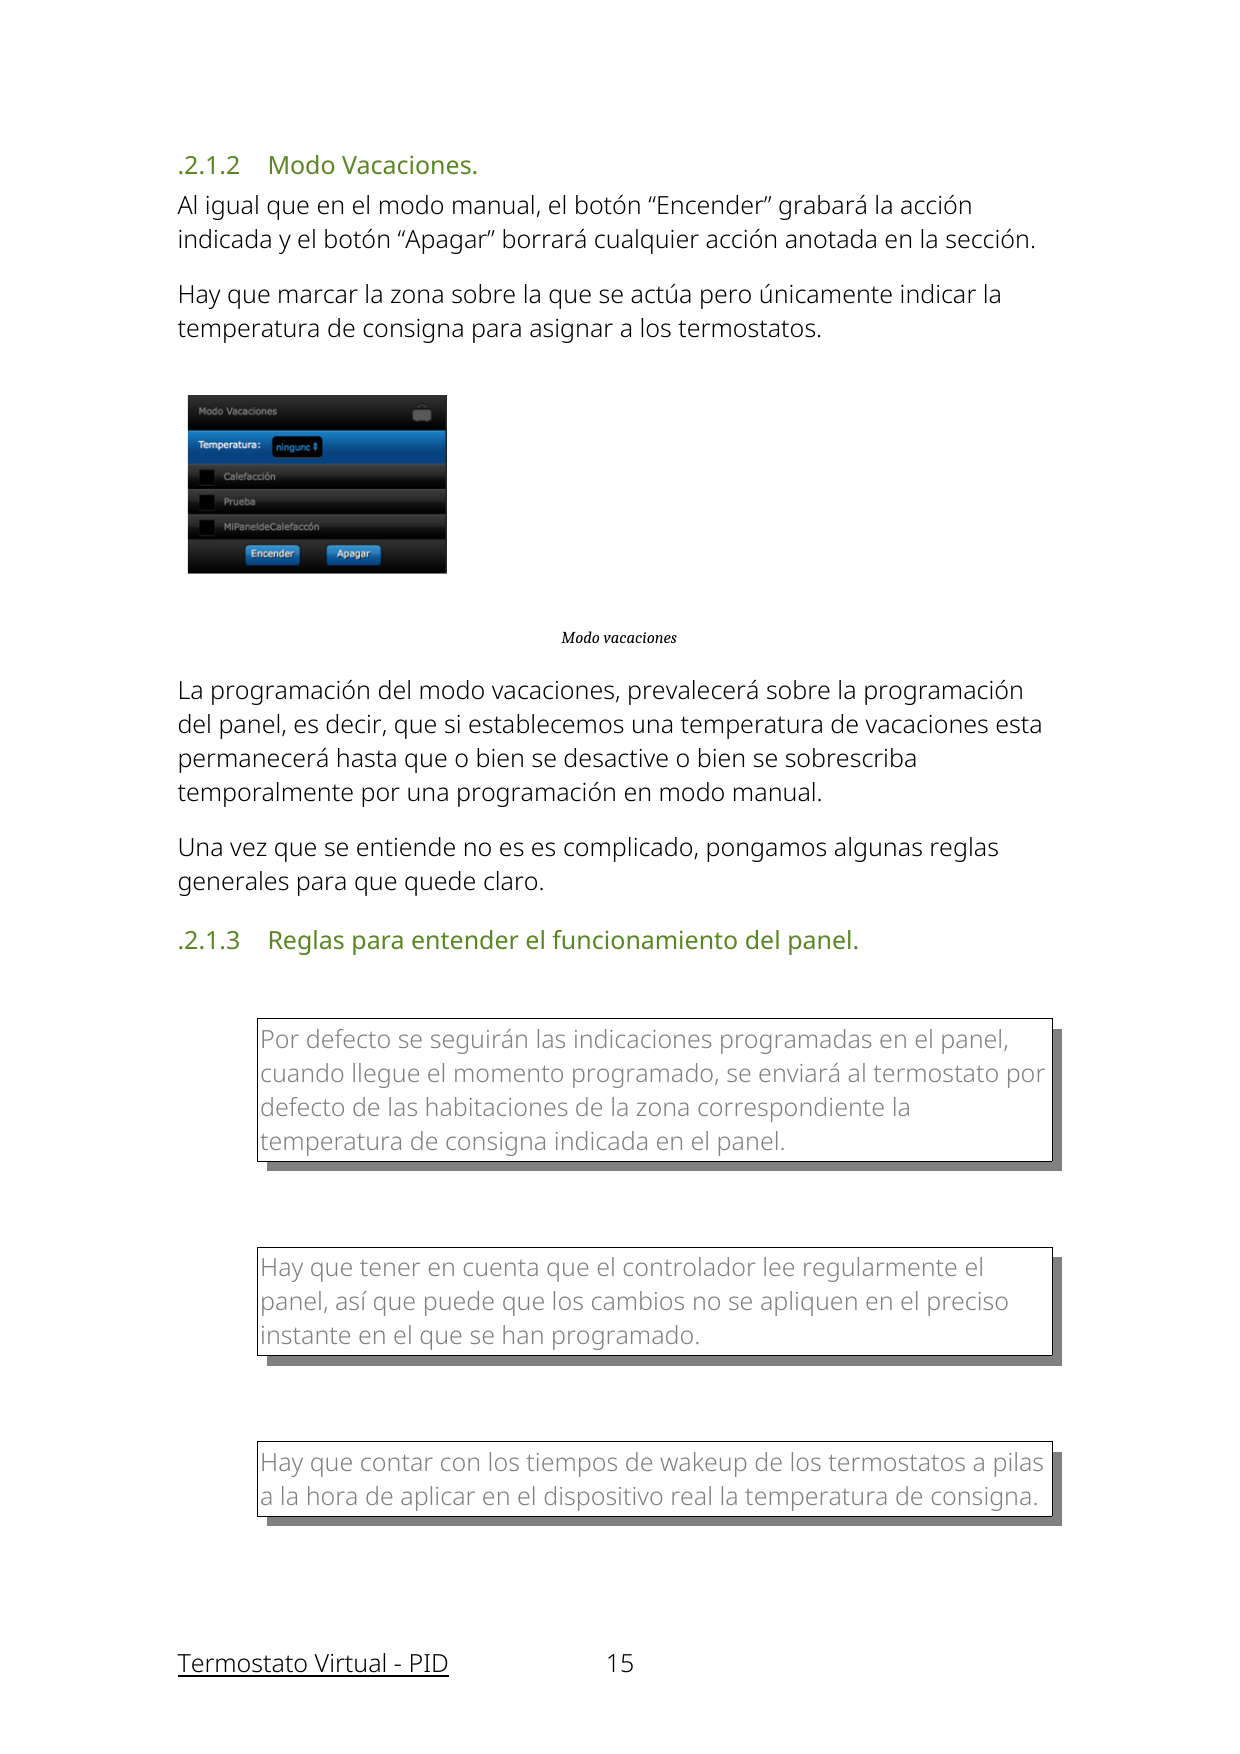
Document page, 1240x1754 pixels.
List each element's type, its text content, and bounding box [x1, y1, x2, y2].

text Una vez que se entiende no es es complicado, pongamos algunas reglas generales para que quede claro. [177, 830, 1062, 898]
subtitle Reglas para entender el funcionamiento del panel. [177, 923, 1062, 957]
subtitle Modo Vacaciones. [177, 148, 1062, 182]
text Hay que marcar la zona sobre la que se actúa pero únicamente indicar la temperatura de consigna para asignar a los termostatos. [177, 277, 1062, 345]
text Hay que tener en cuenta que el controlador lee regularmente el panel, así que puede que los cambios no se apliquen en el preciso instante en el que se han programado. [258, 1248, 1052, 1355]
list Modo vacaciones [177, 629, 1062, 648]
text Por defecto se seguirán las indicaciones programadas en el panel, cuando llegue el momento programado, se enviará al termostato por defecto de las habitaciones de la zona correspondiente la temperatura de consigna indicada en el panel. [258, 1019, 1052, 1161]
text Hay que contar con los tiempos de wakeup de los termostatos a pilas a la hora de aplicar en el dispositivo real la temperatura de consigna. [258, 1442, 1052, 1516]
text Al igual que en el modo manual, el botón “Encender” grabará la acción indicada y el botón “Apagar” borrará cualquier acción anotada en la sección. [177, 188, 1062, 256]
picture [187, 395, 447, 574]
text La programación del modo vacaciones, prevalecerá sobre la programación del panel, es decir, que si establecemos una temperatura de vacaciones esta permanecerá hasta que o bien se desactive o bien se sobrescriba temporalmente por una programación en modo manual. [177, 673, 1062, 809]
